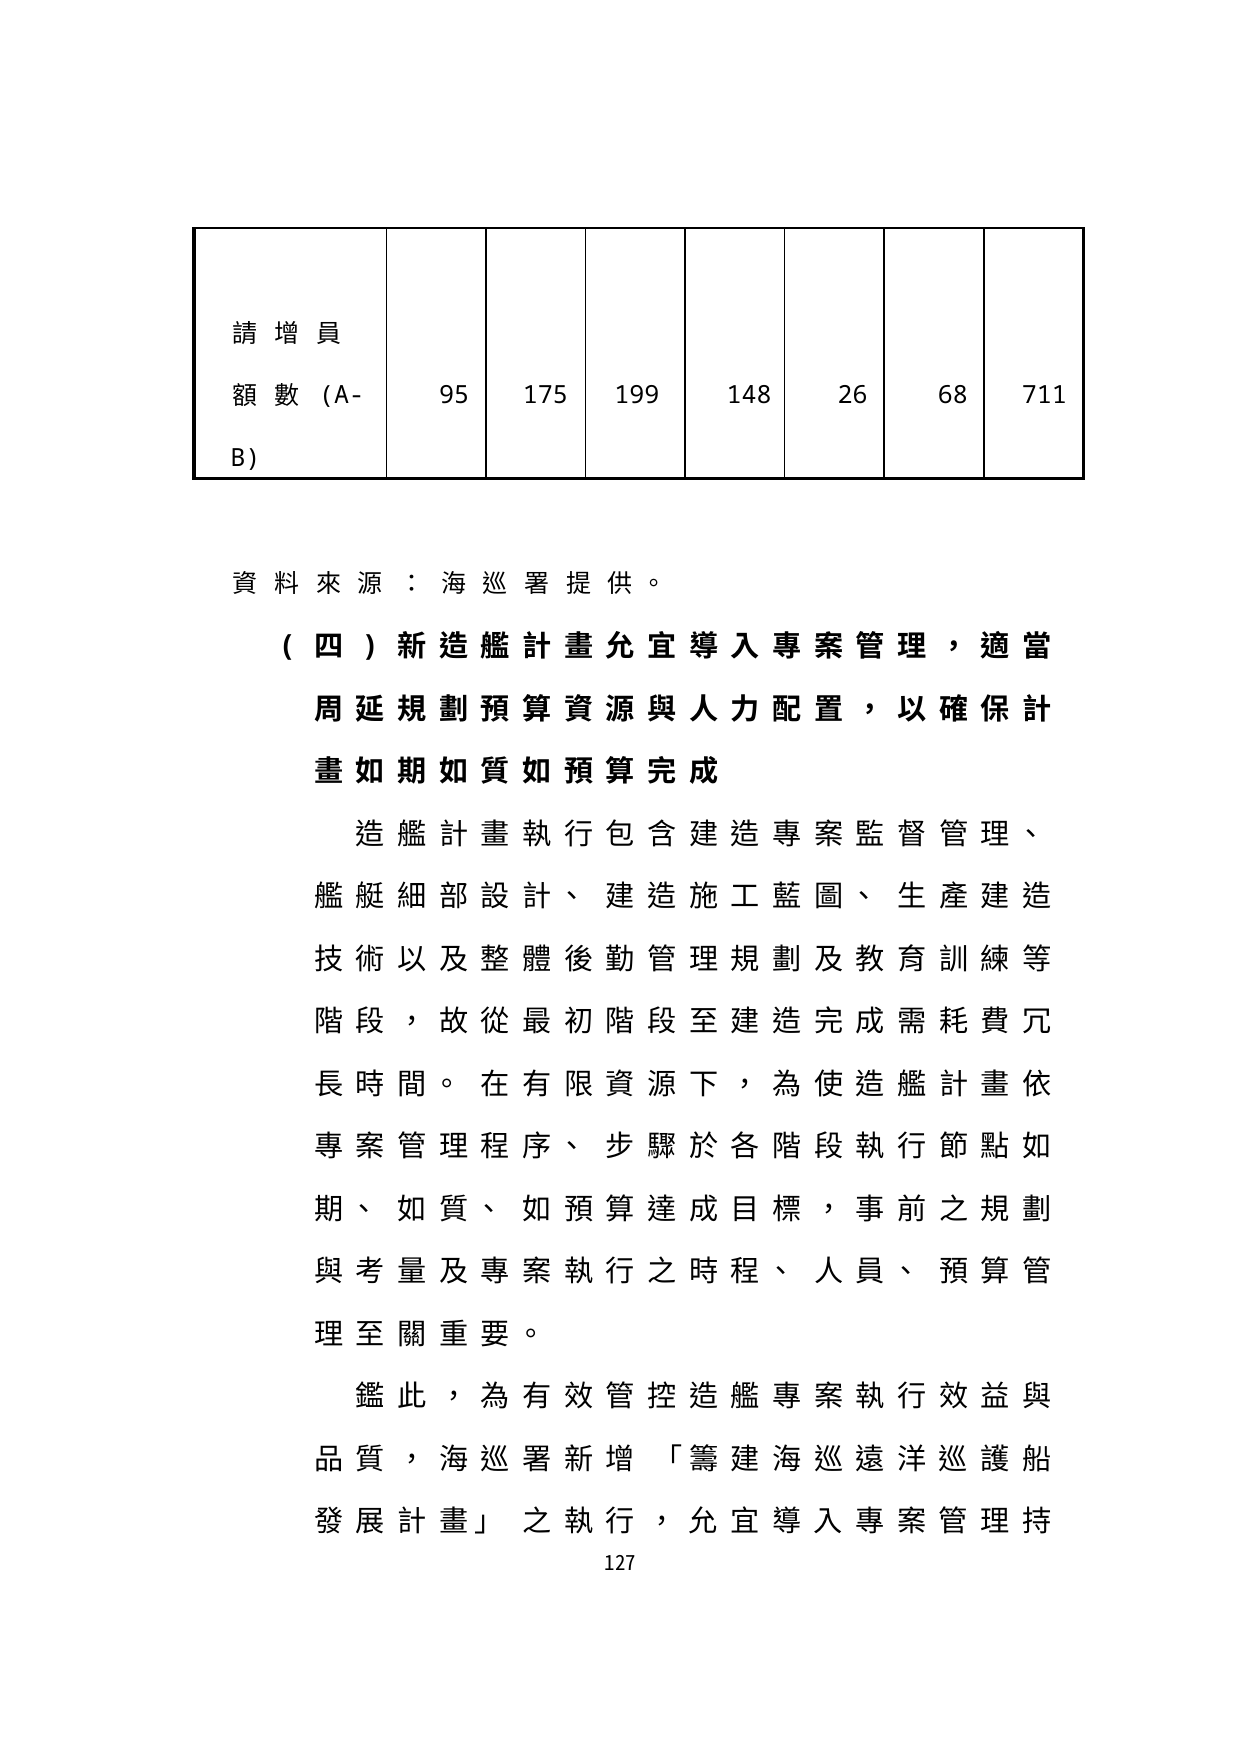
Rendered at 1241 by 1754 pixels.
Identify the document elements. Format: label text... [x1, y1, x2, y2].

text 造艦計畫執行包含建造專案監督管理、艦艇細部設計、建造施工藍圖、生產建造技術以及整體後勤管理規劃及教育訓練等階段，故從最初階段至建造完成需耗費冗長時間。在有限資源下，為使造艦計畫依專案管理程序、步驟於各階段執行節點如期、如質、如預算達成目標，事前之規劃與考量及專案執行之時程、人員、預算管理至關重要。 [271, 790, 1058, 1352]
table_cell 711 [985, 229, 1082, 477]
table_cell 175 [487, 229, 585, 477]
table_cell 199 [586, 229, 684, 477]
table_cell 26 [785, 229, 883, 477]
table_cell 148 [686, 229, 784, 477]
table_cell 68 [885, 229, 983, 477]
text 資料來源：海巡署提供。 [184, 540, 1114, 602]
table_cell 95 [387, 229, 485, 477]
text (四)新造艦計畫允宜導入專案管理，適當周延規劃預算資源與人力配置，以確保計畫如期如質如預算完成 [242, 602, 1058, 790]
text 鑑此，為有效管控造艦專案執行效益與品質，海巡署新增「籌建海巡遠洋巡護船發展計畫」之執行，允宜導入專案管理持 [271, 1352, 1058, 1540]
table_cell 請增員額數(A-B) [196, 229, 386, 477]
